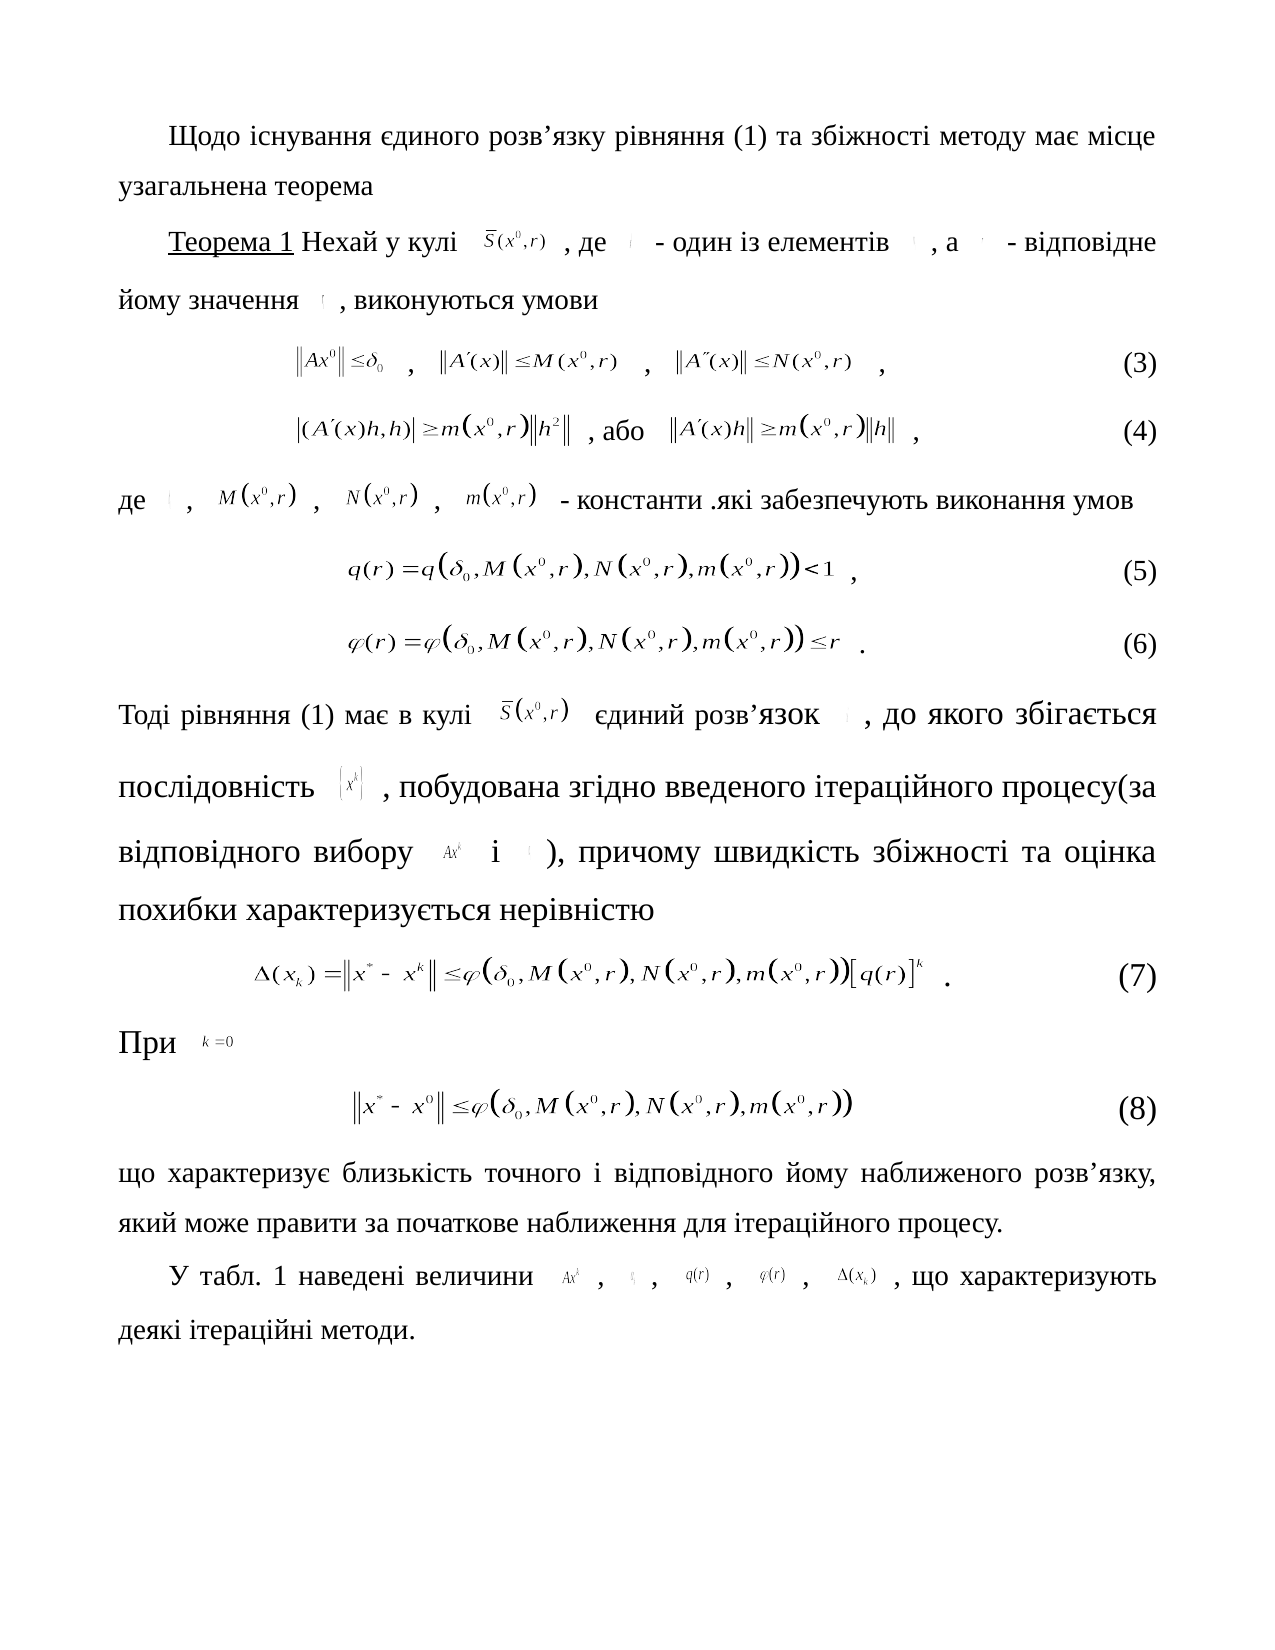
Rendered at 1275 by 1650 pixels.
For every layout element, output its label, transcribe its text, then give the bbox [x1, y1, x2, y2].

text . (6) [858, 615, 1157, 671]
text Теорема 1 Нехай у кулі , де - один із елементів , а - відповідне йому значення , виконуються умови [118, 219, 1157, 319]
text , [434, 473, 448, 525]
text (8) [868, 1079, 1157, 1136]
text У табл. 1 наведені величини , , , , , що характеризують деякі ітераційні методи. [118, 1255, 1157, 1345]
text Тоді рівняння (1) має в кулі єдиний розв’язок , до якого збігається послідовність , побудована згідно введеного ітераційного процесу(за відповідного вибору і ), причому швидкість збіжності та оцінка похибки характеризується нерівністю [118, 688, 1157, 927]
text [118, 615, 329, 671]
text [118, 1079, 335, 1136]
text , або [588, 404, 652, 456]
text , [313, 473, 327, 525]
text , (5) [850, 542, 1157, 598]
text При [118, 1022, 1157, 1060]
text де , [118, 473, 200, 525]
text , (4) [912, 404, 1157, 456]
text [118, 336, 279, 388]
text . (7) [943, 946, 1157, 1003]
text [118, 946, 235, 1003]
text - константи .які забезпечують виконання умов [552, 473, 1157, 525]
text [118, 542, 329, 598]
text , , , (3) [400, 336, 1157, 388]
text Щодо існування єдиного розв’язку рівняння (1) та збіжності методу має місце узагальнена теорема [118, 118, 1157, 202]
text [118, 404, 279, 456]
text що характеризує близькість точного і відповідного йому наближеного розв’язку, який може правити за початкове наближення для ітераційного процесу. [118, 1155, 1157, 1239]
